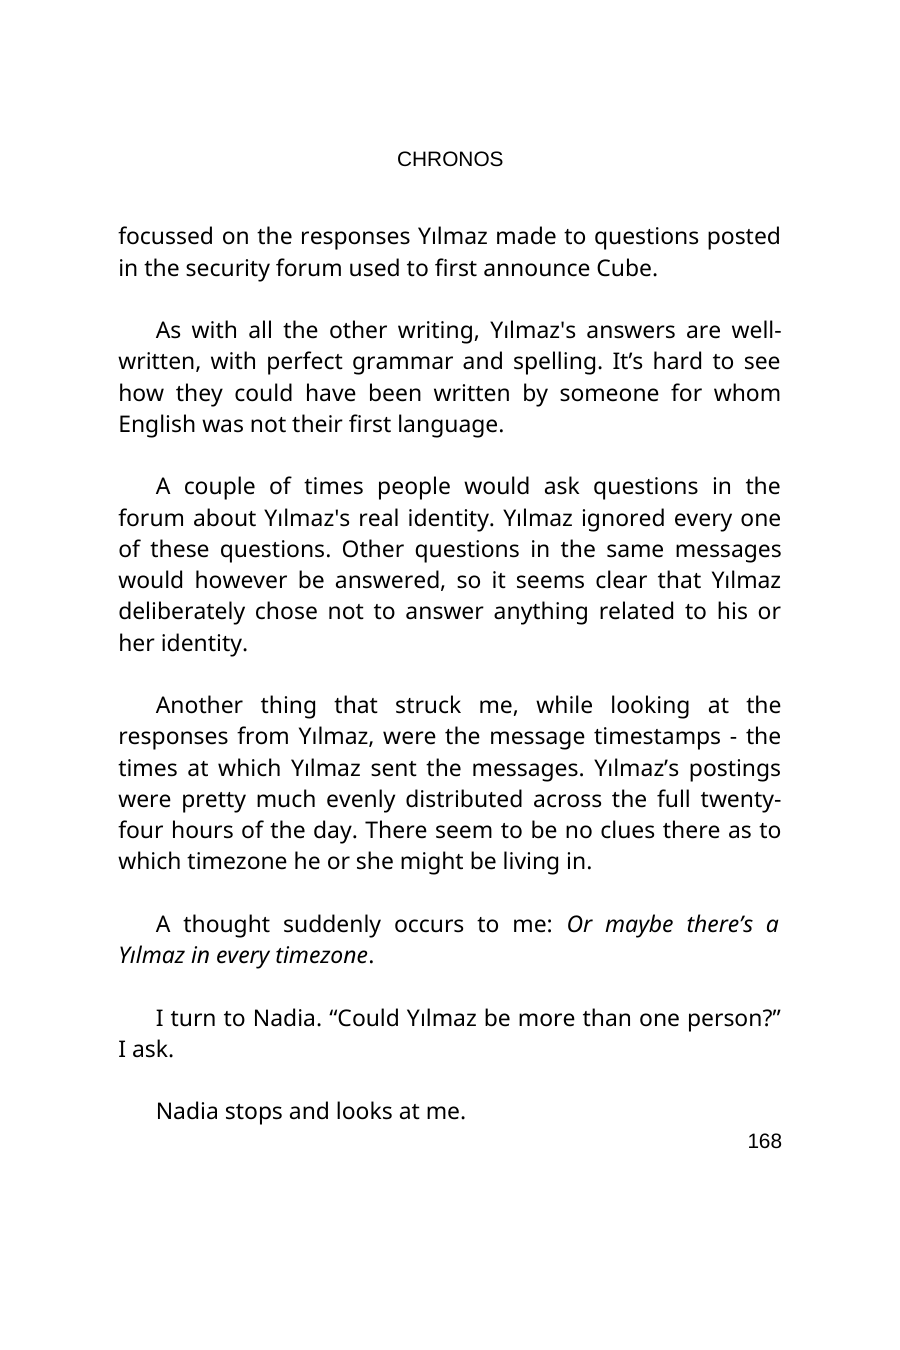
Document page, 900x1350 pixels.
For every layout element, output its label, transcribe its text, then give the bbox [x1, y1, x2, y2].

text Another thing that struck me, while looking at the responses from Yılmaz, were the message timestamps - the times at which Yılmaz sent the messages. Yılmaz’s postings were pretty much evenly distributed across the full twenty-four hours of the day. There seem to be no clues there as to which timezone he or she might be living in. [118, 689, 782, 876]
text focussed on the responses Yılmaz made to questions posted in the security forum used to first announce Cube. [118, 220, 782, 283]
text Nadia stops and looks at me. [118, 1095, 782, 1126]
text A couple of times people would ask questions in the forum about Yılmaz's real identity. Yılmaz ignored every one of these questions. Other questions in the same messages would however be answered, so it seems clear that Yılmaz deliberately chose not to answer anything related to his or her identity. [118, 470, 782, 658]
text I turn to Nadia. “Could Yılmaz be more than one person?” I ask. [118, 1001, 782, 1064]
text As with all the other writing, Yılmaz's answers are well-written, with perfect grammar and spelling. It’s hard to see how they could have been written by someone for whom English was not their first language. [118, 314, 782, 439]
text A thought suddenly occurs to me: Or maybe there’s a Yılmaz in every timezone. [118, 908, 782, 970]
